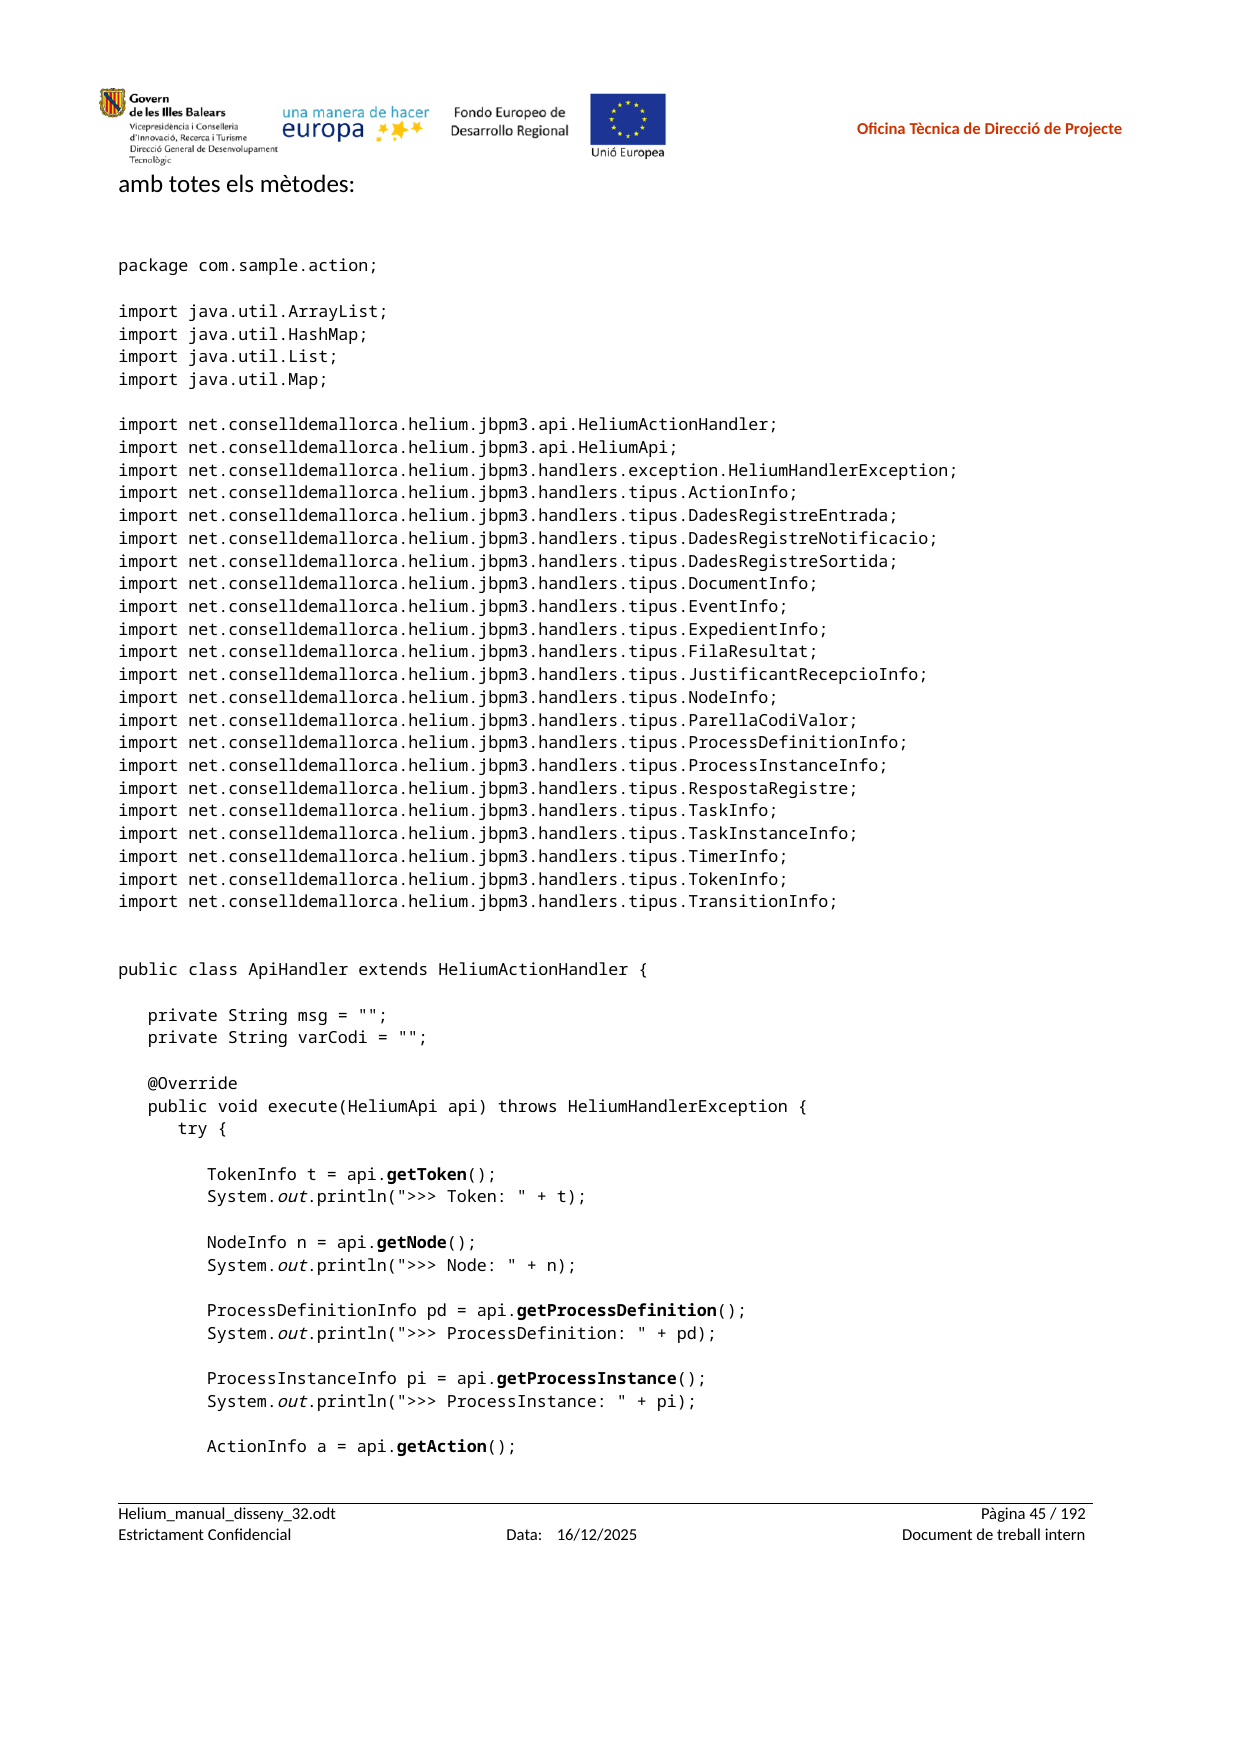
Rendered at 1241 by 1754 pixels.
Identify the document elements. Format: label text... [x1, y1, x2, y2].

text import net.conselldemallorca.helium.jbpm3.handlers.exception.HeliumHandlerException; [118, 458, 1122, 481]
text package com.sample.action; [118, 254, 1122, 277]
picture [99, 87, 668, 166]
text NodeInfo n = api.getNode(); [118, 1230, 1122, 1253]
text import net.conselldemallorca.helium.jbpm3.handlers.tipus.TaskInstanceInfo; [118, 822, 1122, 844]
text @Override [118, 1071, 1122, 1094]
text import net.conselldemallorca.helium.jbpm3.handlers.tipus.ParellaCodiValor; [118, 708, 1122, 731]
text System.out.println(">>> Node: " + n); [118, 1253, 1122, 1276]
text import net.conselldemallorca.helium.jbpm3.handlers.tipus.ProcessInstanceInfo; [118, 753, 1122, 776]
text private String msg = ""; [118, 1003, 1122, 1026]
text import net.conselldemallorca.helium.jbpm3.handlers.tipus.RespostaRegistre; [118, 776, 1122, 799]
text import net.conselldemallorca.helium.jbpm3.handlers.tipus.ActionInfo; [118, 481, 1122, 504]
text TokenInfo t = api.getToken(); [118, 1162, 1122, 1185]
text import net.conselldemallorca.helium.jbpm3.handlers.tipus.TokenInfo; [118, 867, 1122, 890]
text ActionInfo a = api.getAction(); [118, 1435, 1122, 1457]
text private String varCodi = ""; [118, 1026, 1122, 1049]
text import net.conselldemallorca.helium.jbpm3.handlers.tipus.JustificantRecepcioInfo; [118, 663, 1122, 685]
text System.out.println(">>> ProcessDefinition: " + pd); [118, 1321, 1122, 1344]
text ProcessInstanceInfo pi = api.getProcessInstance(); [118, 1367, 1122, 1389]
text import java.util.ArrayList; [118, 299, 1122, 322]
text import net.conselldemallorca.helium.jbpm3.api.HeliumActionHandler; [118, 413, 1122, 436]
text import net.conselldemallorca.helium.jbpm3.handlers.tipus.EventInfo; [118, 594, 1122, 617]
text import java.util.List; [118, 345, 1122, 367]
text public class ApiHandler extends HeliumActionHandler { [118, 958, 1122, 981]
text import net.conselldemallorca.helium.jbpm3.handlers.tipus.FilaResultat; [118, 640, 1122, 663]
text import net.conselldemallorca.helium.jbpm3.handlers.tipus.DadesRegistreSortida; [118, 549, 1122, 572]
text import net.conselldemallorca.helium.jbpm3.handlers.tipus.TransitionInfo; [118, 890, 1122, 912]
text import net.conselldemallorca.helium.jbpm3.handlers.tipus.ProcessDefinitionInfo; [118, 731, 1122, 753]
text amb totes els mètodes: [118, 168, 1122, 198]
text import java.util.HashMap; [118, 322, 1122, 345]
text import net.conselldemallorca.helium.jbpm3.handlers.tipus.NodeInfo; [118, 685, 1122, 708]
text public void execute(HeliumApi api) throws HeliumHandlerException { [118, 1094, 1122, 1117]
text import java.util.Map; [118, 367, 1122, 390]
text import net.conselldemallorca.helium.jbpm3.handlers.tipus.DadesRegistreEntrada; [118, 504, 1122, 526]
text import net.conselldemallorca.helium.jbpm3.handlers.tipus.TaskInfo; [118, 799, 1122, 822]
text try { [118, 1117, 1122, 1139]
text import net.conselldemallorca.helium.jbpm3.handlers.tipus.TimerInfo; [118, 844, 1122, 867]
text import net.conselldemallorca.helium.jbpm3.handlers.tipus.DocumentInfo; [118, 572, 1122, 594]
text System.out.println(">>> ProcessInstance: " + pi); [118, 1389, 1122, 1412]
text import net.conselldemallorca.helium.jbpm3.handlers.tipus.DadesRegistreNotificacio; [118, 526, 1122, 549]
text ProcessDefinitionInfo pd = api.getProcessDefinition(); [118, 1298, 1122, 1321]
text import net.conselldemallorca.helium.jbpm3.api.HeliumApi; [118, 436, 1122, 458]
text System.out.println(">>> Token: " + t); [118, 1185, 1122, 1208]
text import net.conselldemallorca.helium.jbpm3.handlers.tipus.ExpedientInfo; [118, 617, 1122, 640]
